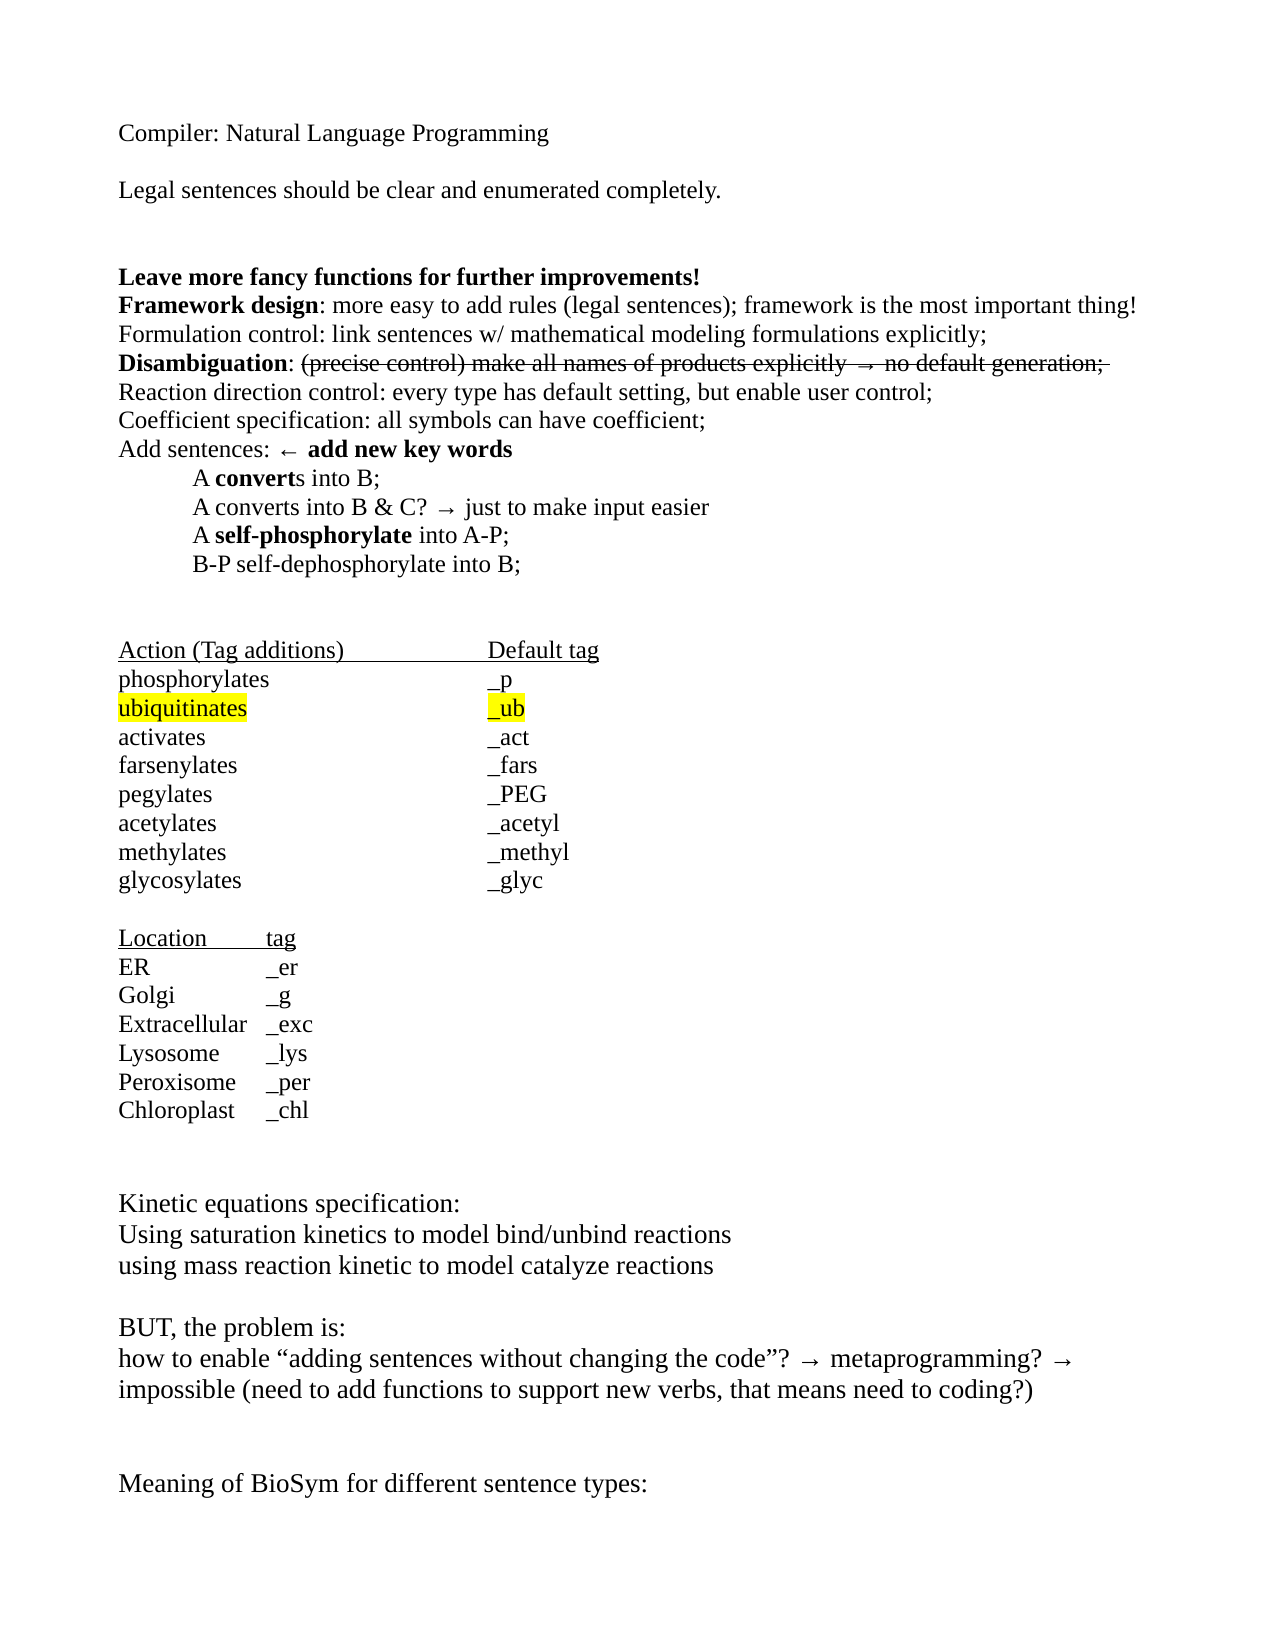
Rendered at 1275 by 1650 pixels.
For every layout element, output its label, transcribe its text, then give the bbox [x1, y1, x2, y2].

text Compiler: Natural Language Programming [118, 118, 1157, 147]
text Peroxisome _per [118, 1067, 1157, 1096]
text ER _er [118, 952, 1157, 981]
text Location tag [118, 923, 1157, 952]
text Disambiguation: (precise control) make all names of products explicitly → no default generation; [118, 348, 1157, 377]
text ubiquitinates _ub [118, 693, 1157, 722]
text Golgi _g [118, 981, 1157, 1009]
text Add sentences: ← add new key words [118, 434, 1157, 463]
text farsenylates _fars [118, 751, 1157, 779]
text using mass reaction kinetic to model catalyze reactions [118, 1249, 1157, 1280]
text Reaction direction control: every type has default setting, but enable user control; [118, 377, 1157, 406]
text A converts into B & C? → just to make input easier [118, 492, 1157, 521]
text phosphorylates _p [118, 664, 1157, 693]
text activates _act [118, 722, 1157, 751]
text Kinetic equations specification: [118, 1187, 1157, 1218]
text Legal sentences should be clear and enumerated completely. [118, 176, 1157, 204]
text how to enable “adding sentences without changing the code”? → metaprogramming? → impossible (need to add functions to support new verbs, that means need to coding?) [118, 1342, 1157, 1405]
text Chloroplast _chl [118, 1096, 1157, 1124]
text pegylates _PEG [118, 779, 1157, 808]
text acetylates _acetyl [118, 808, 1157, 837]
text A converts into B; [118, 463, 1157, 492]
text A self-phosphorylate into A-P; [118, 521, 1157, 549]
text Framework design: more easy to add rules (legal sentences); framework is the most important thing! [118, 291, 1157, 319]
text Coefficient specification: all symbols can have coefficient; [118, 406, 1157, 434]
text Action (Tag additions) Default tag [118, 636, 1157, 664]
text BUT, the problem is: [118, 1311, 1157, 1342]
text Meaning of BioSym for different sentence types: [118, 1467, 1157, 1498]
text B-P self-dephosphorylate into B; [118, 549, 1157, 578]
text Using saturation kinetics to model bind/unbind reactions [118, 1218, 1157, 1249]
text methylates _methyl [118, 837, 1157, 866]
text Lysosome _lys [118, 1038, 1157, 1067]
text Formulation control: link sentences w/ mathematical modeling formulations explicitly; [118, 319, 1157, 348]
text glycosylates _glyc [118, 866, 1157, 894]
text Extracellular _exc [118, 1009, 1157, 1038]
text Leave more fancy functions for further improvements! [118, 262, 1157, 291]
